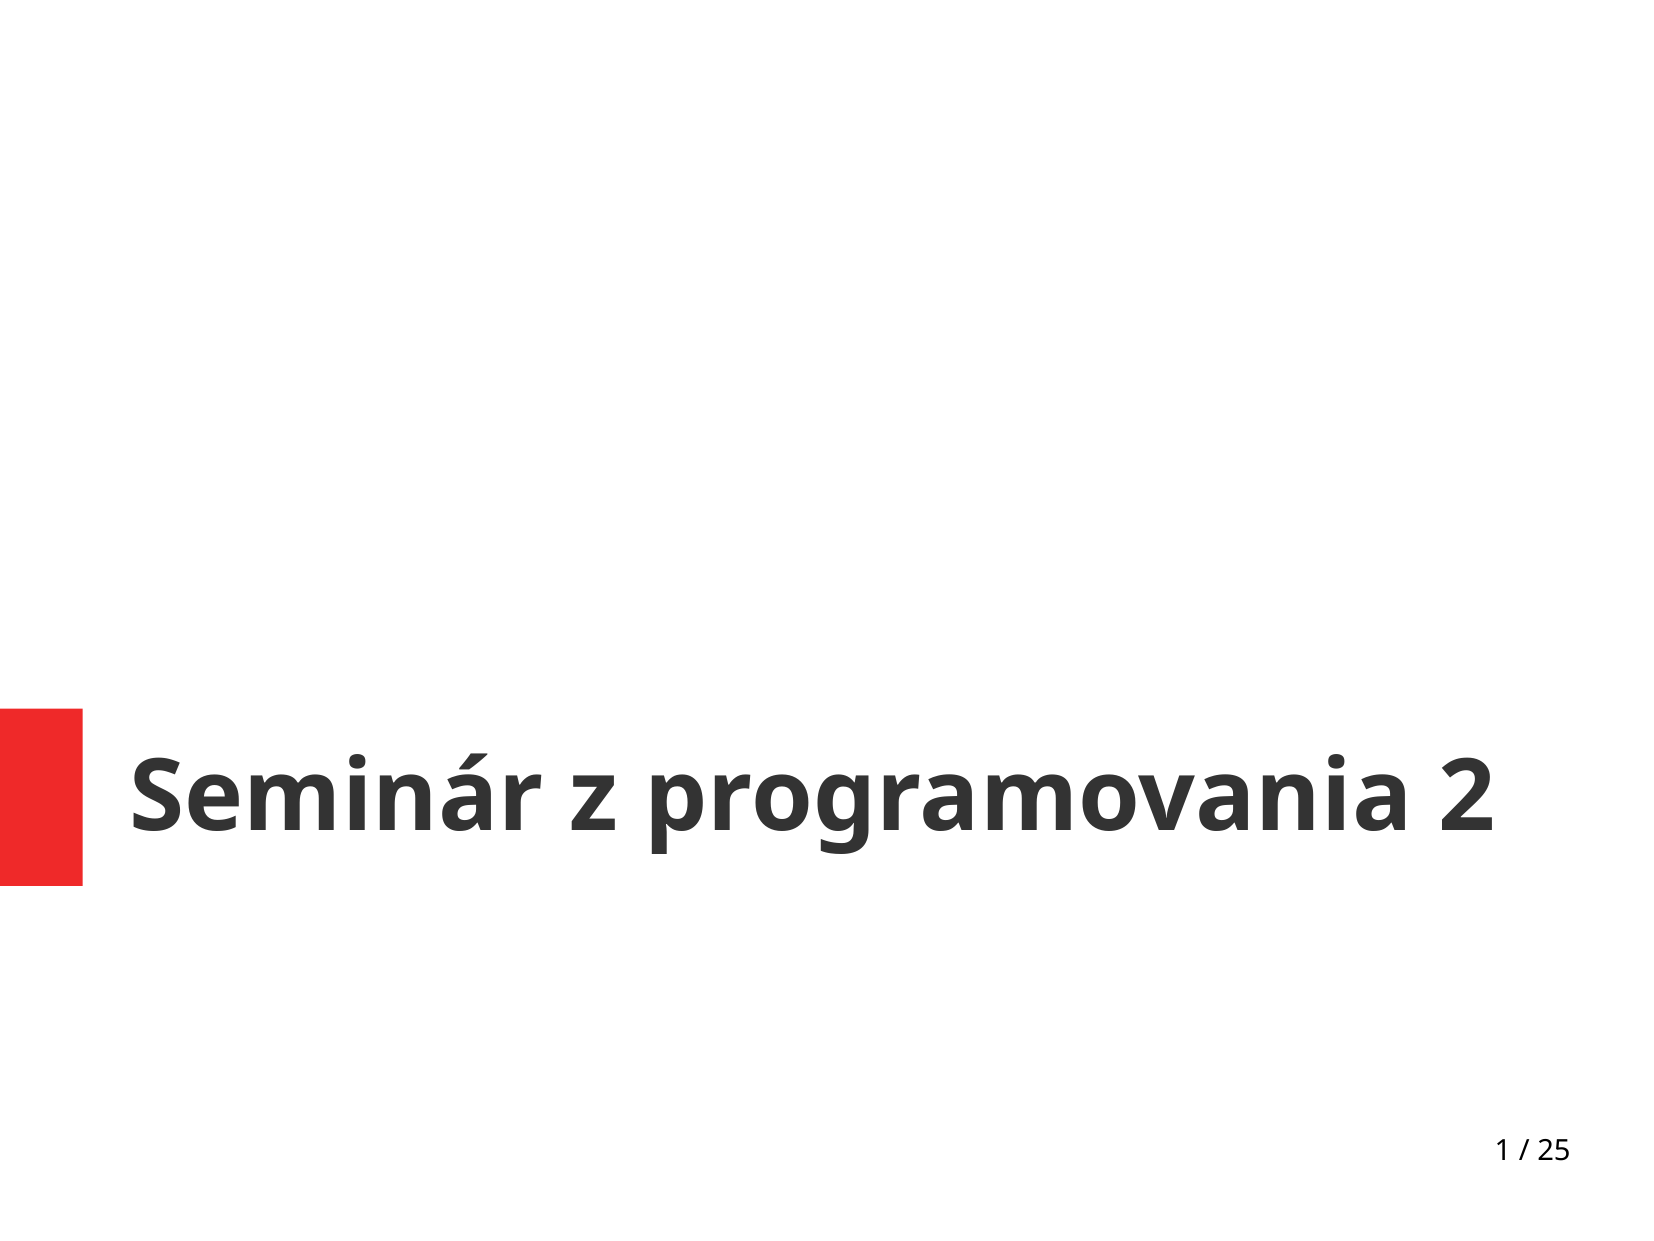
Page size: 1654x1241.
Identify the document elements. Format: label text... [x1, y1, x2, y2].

title Seminár z programovania 2 [129, 655, 1536, 928]
